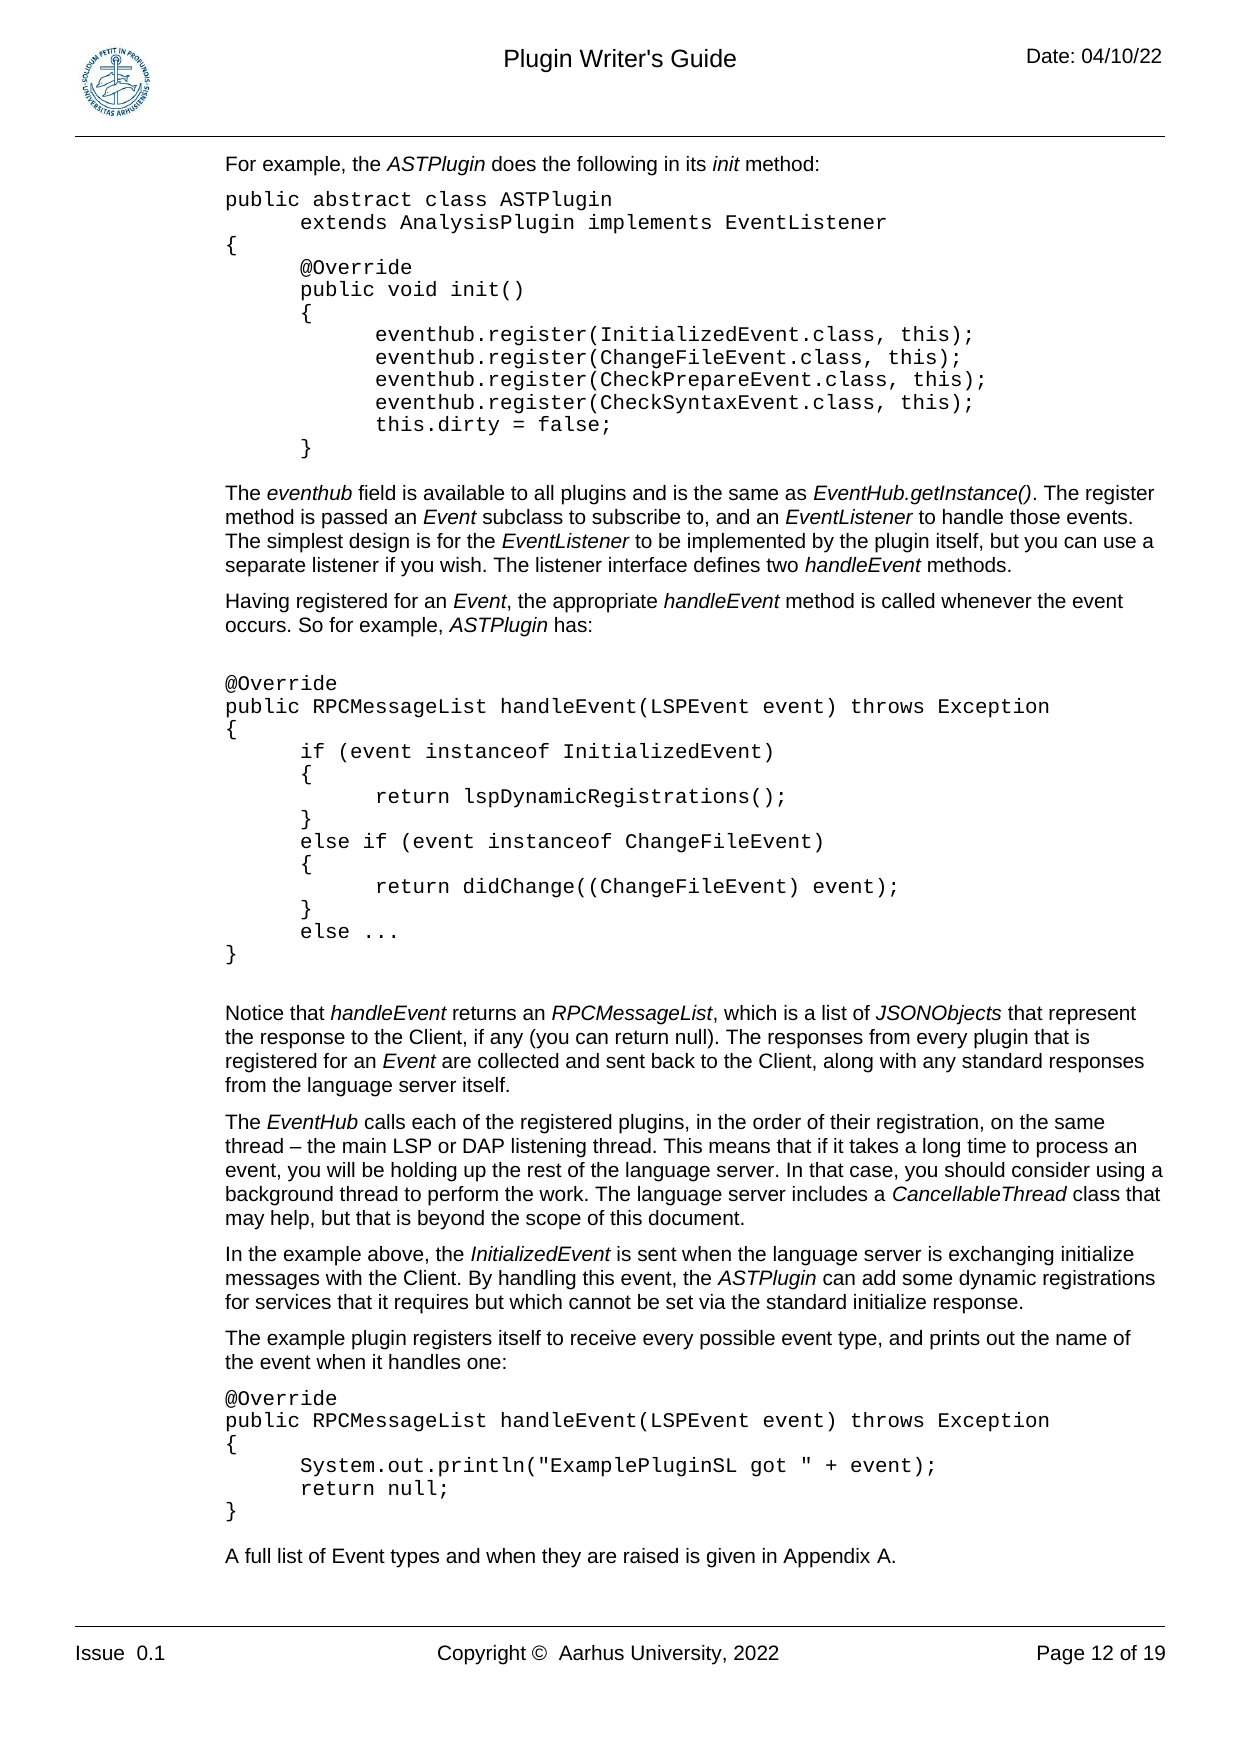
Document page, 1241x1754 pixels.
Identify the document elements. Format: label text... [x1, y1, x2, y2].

text @Override [300, 256, 1165, 279]
text public RPCMessageList handleEvent(LSPEvent event) throws Exception [225, 1409, 1165, 1432]
text return didChange((ChangeFileEvent) event); [225, 875, 1165, 898]
text this.dirty = false; [300, 414, 1165, 436]
text { [300, 301, 1165, 324]
text extends AnalysisPlugin implements EventListener [225, 211, 1165, 234]
text eventhub.register(ChangeFileEvent.class, this); [300, 346, 1165, 369]
text For example, the ASTPlugin does the following in its init method: [225, 152, 1165, 176]
text public void init() [300, 279, 1165, 301]
text public abstract class ASTPlugin [225, 189, 1165, 211]
text The example plugin registers itself to receive every possible event type, and prints out the name of the event when it handles one: [225, 1327, 1165, 1374]
text A full list of Event types and when they are raised is given in Appendix A. [225, 1544, 1165, 1568]
text System.out.println("ExamplePluginSL got " + event); [225, 1454, 1165, 1477]
text The eventhub field is available to all plugins and is the same as EventHub.getInstance(). The register method is passed an Event subclass to subscribe to, and an EventListener to handle those events. The simplest design is for the EventListener to be implemented by the plugin itself, but you can use a separate listener if you wish. The listener interface defines two handleEvent methods. [225, 481, 1165, 577]
text { [225, 1432, 1165, 1454]
text } [300, 436, 1165, 459]
text } [225, 898, 1165, 920]
text { [225, 763, 1165, 785]
text if (event instanceof InitializedEvent) [225, 740, 1165, 763]
picture [78, 44, 153, 120]
text @Override [225, 673, 1165, 695]
text In the example above, the InitializedEvent is sent when the language server is exchanging initialize messages with the Client. By handling this event, the ASTPlugin can add some dynamic registrations for services that it requires but which cannot be set via the standard initialize response. [225, 1242, 1165, 1314]
text } [225, 808, 1165, 830]
text eventhub.register(CheckPrepareEvent.class, this); [300, 369, 1165, 391]
text { [225, 853, 1165, 875]
text eventhub.register(InitializedEvent.class, this); [300, 324, 1165, 346]
text return null; [225, 1477, 1165, 1499]
text { [225, 234, 1165, 256]
text Having registered for an Event, the appropriate handleEvent method is called whenever the event occurs. So for example, ASTPlugin has: [225, 590, 1165, 638]
text eventhub.register(CheckSyntaxEvent.class, this); [300, 391, 1165, 414]
text public RPCMessageList handleEvent(LSPEvent event) throws Exception [225, 695, 1165, 718]
text { [225, 718, 1165, 740]
text Notice that handleEvent returns an RPCMessageList, which is a list of JSONObjects that represent the response to the Client, if any (you can return null). The responses from every plugin that is registered for an Event are collected and sent back to the Client, along with any standard responses from the language server itself. [225, 1002, 1165, 1097]
text The EventHub calls each of the registered plugins, in the order of their registration, on the same thread – the main LSP or DAP listening thread. This means that if it takes a long time to process an event, you will be holding up the rest of the language server. In that case, you should consider using a background thread to perform the work. The language server includes a CancellableThread class that may help, but that is beyond the scope of this document. [225, 1110, 1165, 1230]
text else ... [225, 920, 1165, 943]
text return lspDynamicRegistrations(); [225, 785, 1165, 808]
text @Override [225, 1387, 1165, 1409]
text else if (event instanceof ChangeFileEvent) [225, 830, 1165, 853]
text } [225, 943, 1165, 965]
text } [225, 1499, 1165, 1522]
